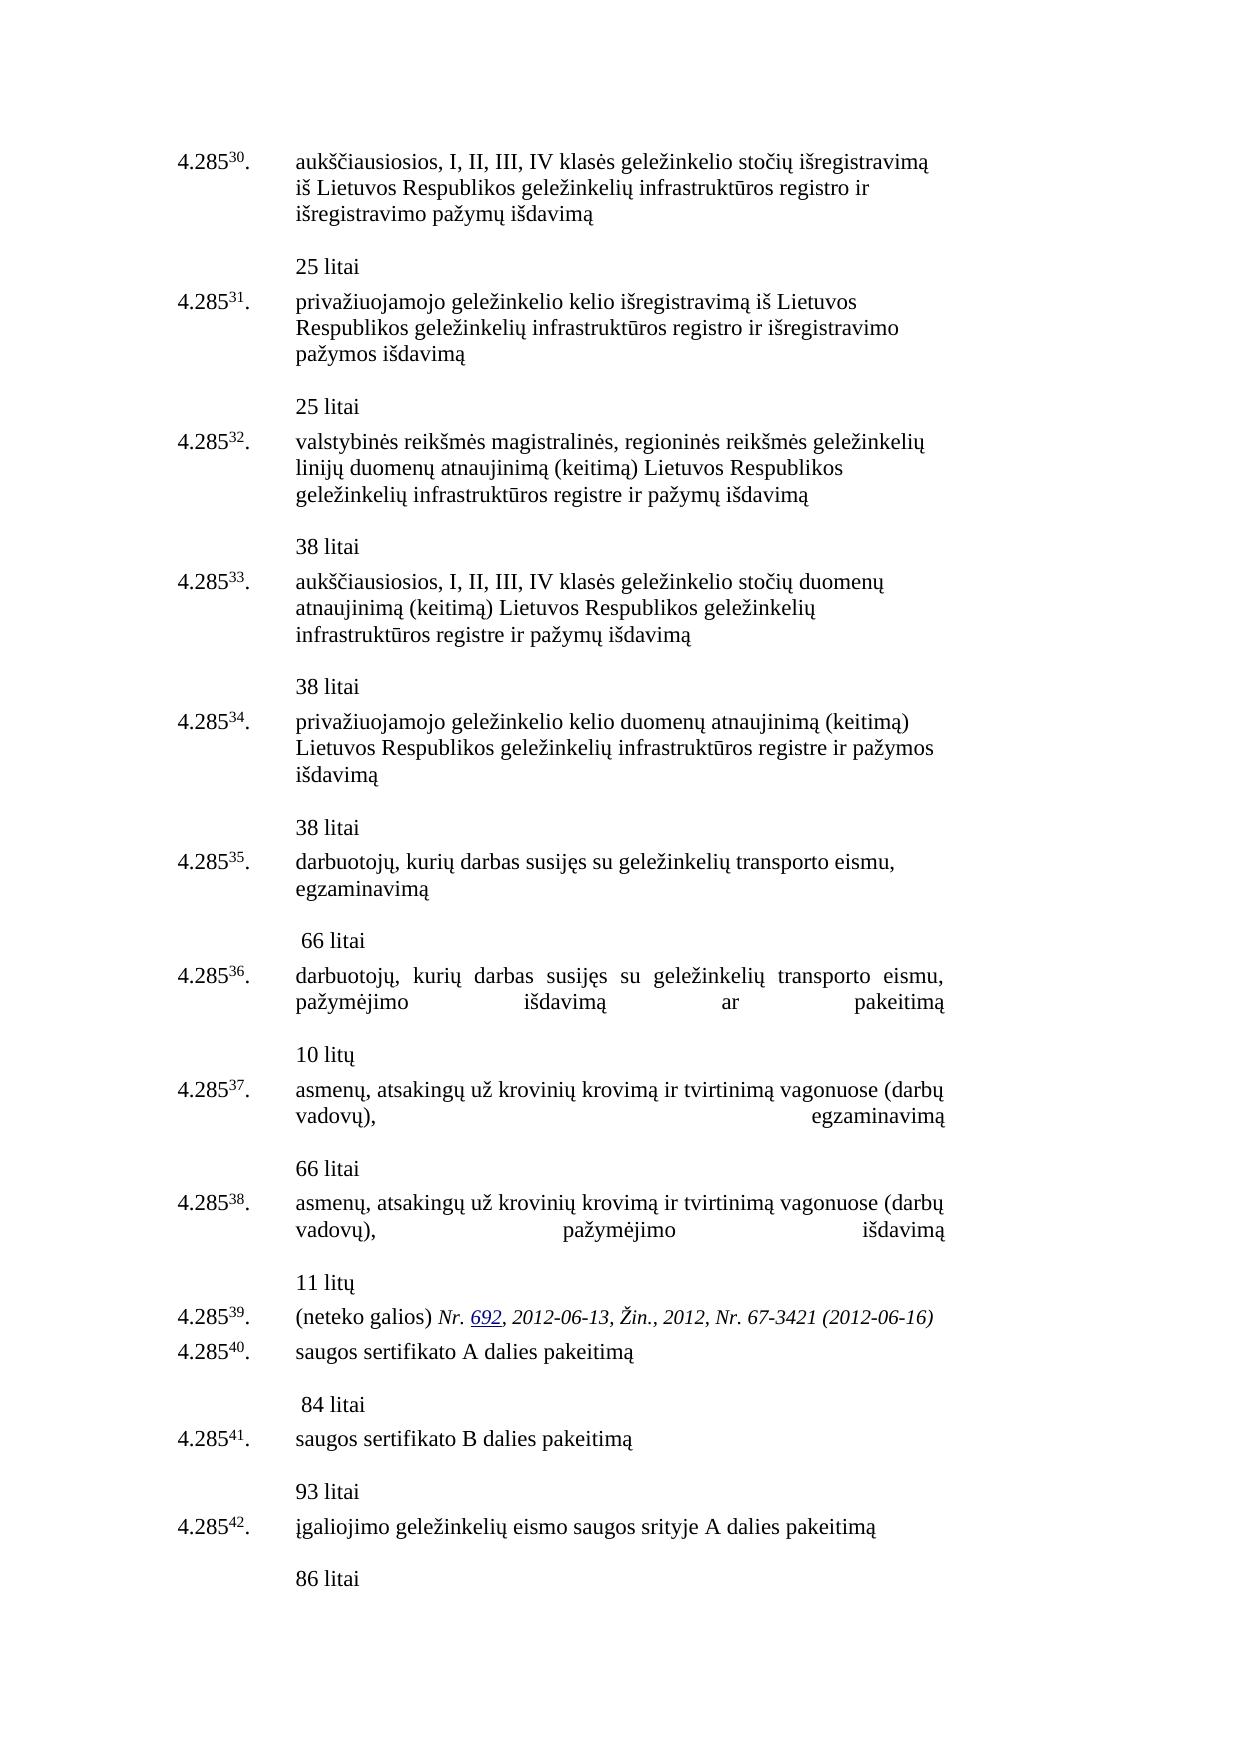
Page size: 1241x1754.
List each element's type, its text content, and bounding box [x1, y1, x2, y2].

text 4.28533. aukščiausiosios, I, II, III, IV klasės geležinkelio stočių duomenų atnaujinimą (keitimą) Lietuvos Respublikos geležinkelių infrastruktūros registre ir pažymų išdavimą 38 litai [177, 568, 945, 700]
text 4.28539. (neteko galios) Nr. 692, 2012-06-13, Žin., 2012, Nr. 67-3421 (2012-06-16) [177, 1303, 945, 1329]
text 4.28536. darbuotojų, kurių darbas susijęs su geležinkelių transporto eismu, pažymėjimo išdavimą ar pakeitimą 10 litų [177, 962, 945, 1067]
text 4.28542. įgaliojimo geležinkelių eismo saugos srityje A dalies pakeitimą 86 litai [177, 1513, 930, 1592]
text 4.28535. darbuotojų, kurių darbas susijęs su geležinkelių transporto eismu, egzaminavimą 66 litai [177, 848, 930, 954]
text 4.28541. saugos sertifikato B dalies pakeitimą 93 litai [177, 1425, 930, 1504]
text 4.28537. asmenų, atsakingų už krovinių krovimą ir tvirtinimą vagonuose (darbų vadovų), egzaminavimą 66 litai [177, 1076, 945, 1181]
text 4.28532. valstybinės reikšmės magistralinės, regioninės reikšmės geležinkelių linijų duomenų atnaujinimą (keitimą) Lietuvos Respublikos geležinkelių infrastruktūros registre ir pažymų išdavimą 38 litai [177, 428, 945, 560]
text 4.28538. asmenų, atsakingų už krovinių krovimą ir tvirtinimą vagonuose (darbų vadovų), pažymėjimo išdavimą 11 litų [177, 1189, 945, 1295]
text 4.28540. saugos sertifikato A dalies pakeitimą 84 litai [177, 1338, 930, 1417]
text 4.28530. aukščiausiosios, I, II, III, IV klasės geležinkelio stočių išregistravimą iš Lietuvos Respublikos geležinkelių infrastruktūros registro ir išregistravimo pažymų išdavimą 25 litai [177, 148, 945, 279]
text 4.28534. privažiuojamojo geležinkelio kelio duomenų atnaujinimą (keitimą) Lietuvos Respublikos geležinkelių infrastruktūros registre ir pažymos išdavimą 38 litai [177, 708, 945, 840]
text 4.28531. privažiuojamojo geležinkelio kelio išregistravimą iš Lietuvos Respublikos geležinkelių infrastruktūros registro ir išregistravimo pažymos išdavimą 25 litai [177, 288, 945, 419]
